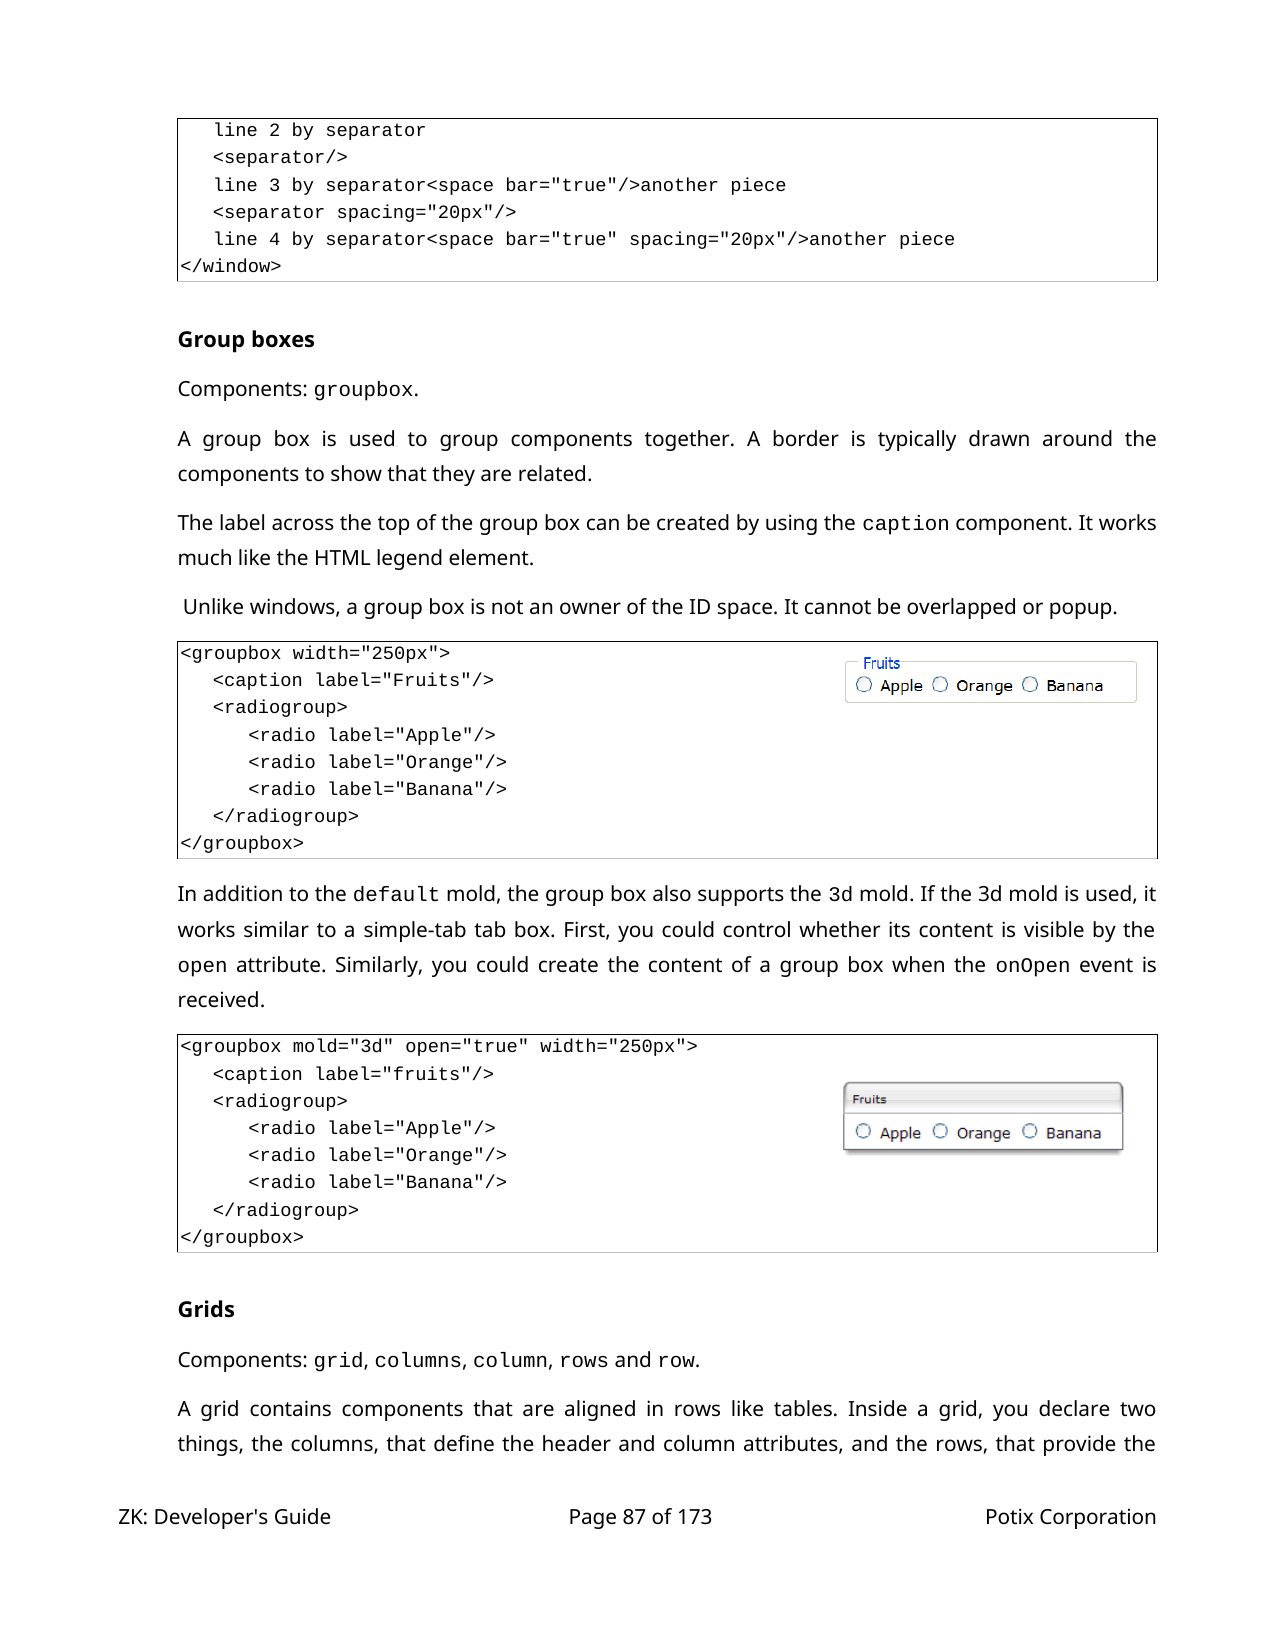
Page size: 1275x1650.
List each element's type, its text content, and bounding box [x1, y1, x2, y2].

text Unlike windows, a group box is not an owner of the ID space. It cannot be overlapped or popup. [177, 592, 1157, 620]
subtitle Group boxes [177, 324, 1157, 354]
text line 4 by separator<space bar="true" spacing="20px"/>another piece [178, 227, 1157, 251]
text A grid contains components that are aligned in rows like tables. Inside a grid, you declare two things, the columns, that define the header and column attributes, and the rows, that provide the [177, 1394, 1157, 1458]
text </window> [178, 254, 1157, 281]
text <separator spacing="20px"/> [178, 200, 1157, 224]
text <radio label="Orange"/> [178, 1143, 1157, 1167]
text <groupbox mold="3d" open="true" width="250px"> [178, 1035, 1157, 1058]
subtitle Grids [177, 1294, 1157, 1324]
picture [843, 655, 1140, 705]
text <radio label="Orange"/> [178, 750, 1157, 774]
text In addition to the default mold, the group box also supports the 3d mold. If the 3d mold is used, it works similar to a simple-tab tab box. First, you could control whether its content is visible by the open attribute. Similarly, you could create the content of a group box when the onOpen event is received. [177, 879, 1157, 1014]
text <caption label="Fruits"/> [178, 668, 843, 692]
text The label across the top of the group box can be created by using the caption component. It works much like the HTML legend element. [177, 508, 1157, 571]
text line 2 by separator [178, 119, 1157, 142]
text </groupbox> [178, 1224, 1157, 1252]
text </groupbox> [178, 831, 1157, 858]
text [1128, 1116, 1157, 1140]
text <radio label="Banana"/> [178, 1170, 1157, 1194]
text <radio label="Apple"/> [178, 1116, 841, 1140]
text </radiogroup> [178, 1197, 1157, 1222]
text </radiogroup> [178, 804, 1157, 828]
text [1128, 1089, 1157, 1113]
text <radiogroup> [178, 695, 1157, 719]
text <radio label="Apple"/> [178, 722, 1157, 747]
text line 3 by separator<space bar="true"/>another piece [178, 172, 1157, 197]
text Components: groupbox. [177, 374, 1157, 403]
picture [841, 1080, 1128, 1156]
text <radiogroup> [178, 1089, 841, 1113]
text <radio label="Banana"/> [178, 777, 1157, 801]
text A group box is used to group components together. A border is typically drawn around the components to show that they are related. [177, 424, 1157, 487]
text <separator/> [178, 145, 1157, 169]
text <groupbox width="250px"> [178, 642, 1157, 665]
text <caption label="fruits"/> [178, 1061, 1157, 1086]
text Components: grid, columns, column, rows and row. [177, 1345, 1157, 1373]
